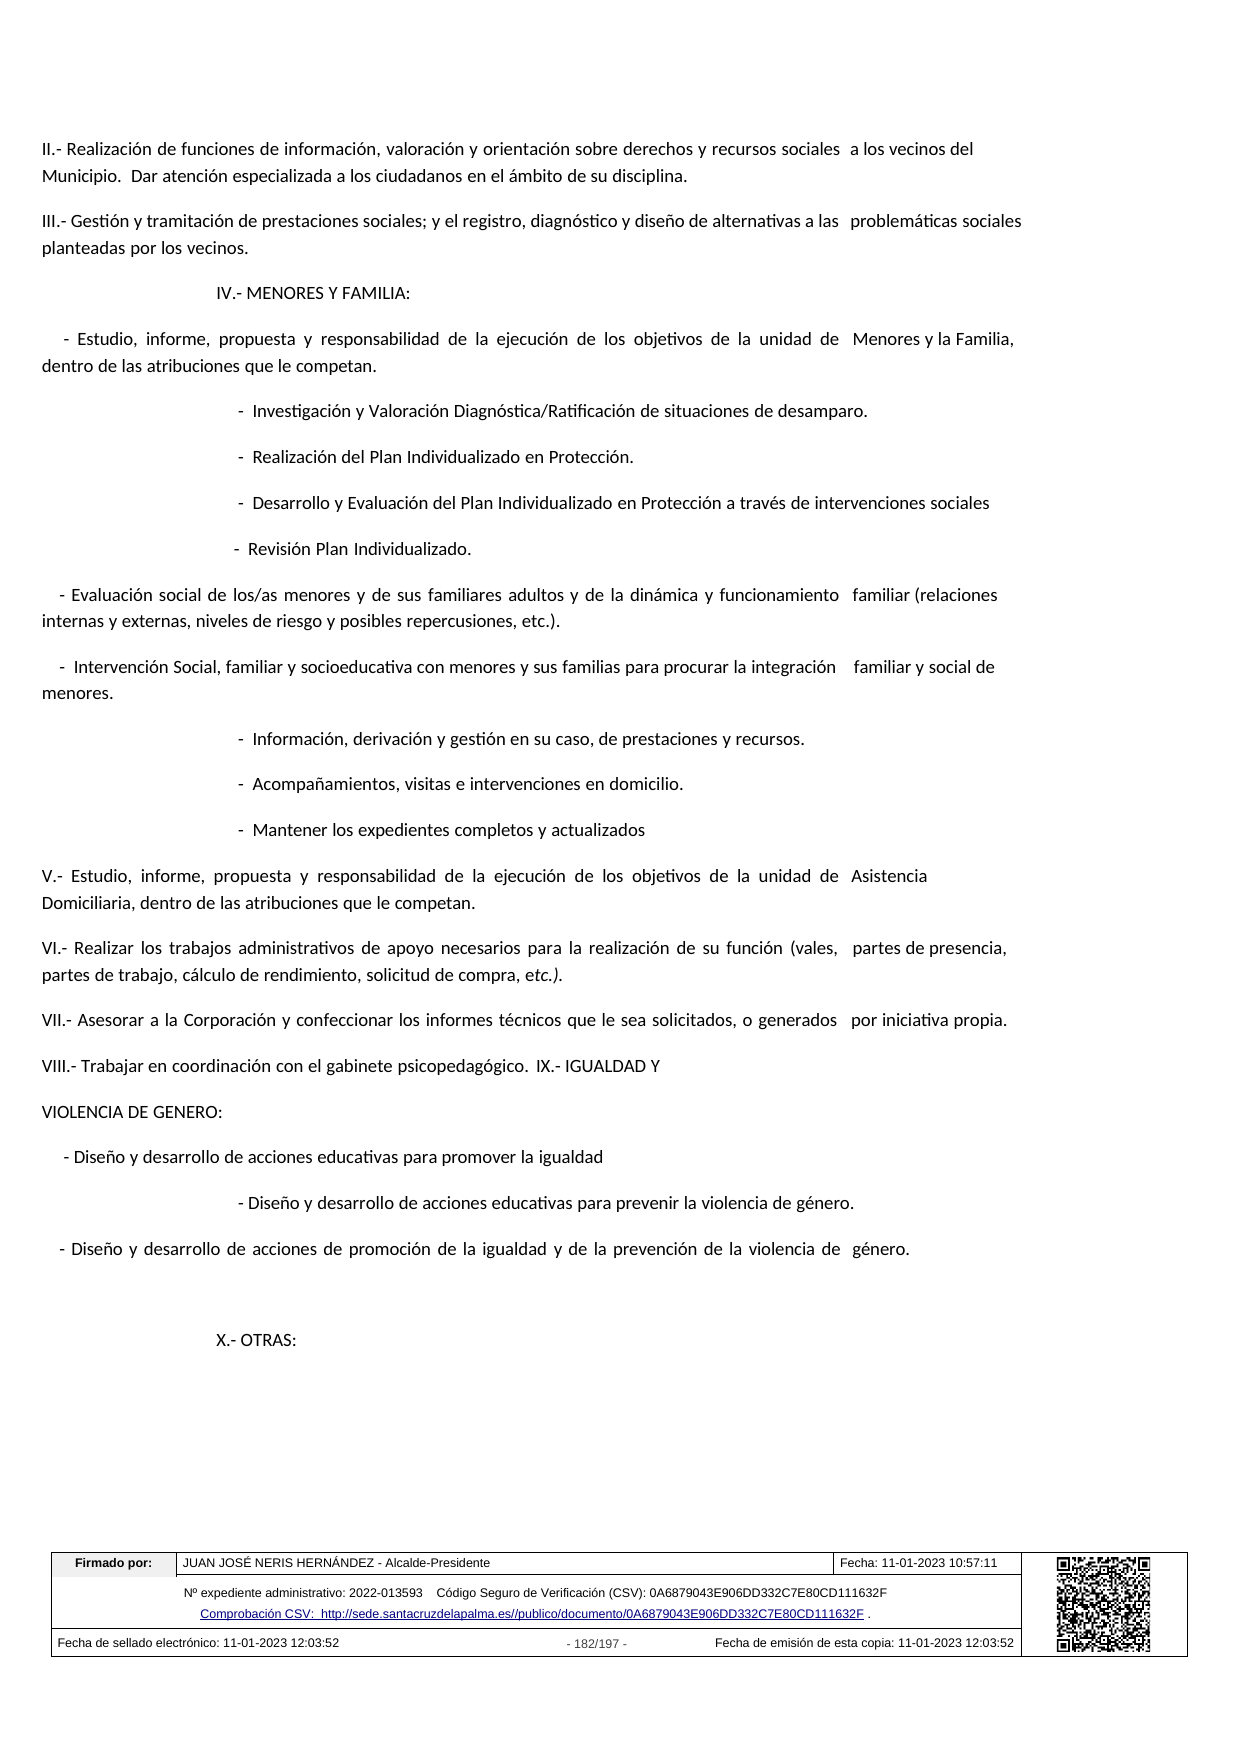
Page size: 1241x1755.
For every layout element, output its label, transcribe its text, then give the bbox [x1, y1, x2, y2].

list Intervención Social, familiar y socioeducativa con menores y sus familias para procurar la integración familiar y social de menores. [42, 655, 1023, 704]
table_cell Nº expediente administrativo: 2022-013593 Código Seguro de Verificación (CSV): 0A6879043E906DD332C7E80CD111632F Comprobación CSV: http://sede.santacruzdelapalma.es//publico/documento/0A6879043E906DD332C7E80CD111632F . [52, 1575, 1021, 1628]
list Revisión Plan Individualizado. [233, 537, 1199, 560]
list Estudio, informe, propuesta y responsabilidad de la ejecución de los objetivos de la unidad de Menores y la Familia, dentro de las atribuciones que le competan. [42, 327, 1023, 377]
list Evaluación social de los/as menores y de sus familiares adultos y de la dinámica y funcionamiento familiar (relaciones internas y externas, niveles de riesgo y posibles repercusiones, etc.). [42, 583, 1023, 632]
text VIII.- Trabajar en coordinación con el gabinete psicopedagógico. IX.- IGUALDAD Y VIOLENCIA DE GENERO: [42, 1054, 709, 1123]
table_header JUAN JOSÉ NERIS HERNÁNDEZ - Alcalde-Presidente [177, 1553, 833, 1574]
text X.- OTRAS: [216, 1329, 1199, 1352]
list Diseño y desarrollo de acciones educativas para promover la igualdad [42, 1145, 1199, 1168]
list Diseño y desarrollo de acciones educativas para prevenir la violencia de género. [238, 1191, 1199, 1214]
list Realización del Plan Individualizado en Protección. [238, 445, 1199, 468]
text VI.- Realizar los trabajos administrativos de apoyo necesarios para la realización de su función (vales, partes de presencia, partes de trabajo, cálculo de rendimiento, solicitud de compra, etc.). [42, 937, 1051, 986]
list Investigación y Valoración Diagnóstica/Ratificación de situaciones de desamparo. [238, 399, 1199, 422]
text VII.- Asesorar a la Corporación y confeccionar los informes técnicos que le sea solicitados, o generados por iniciativa propia. [42, 1009, 1023, 1032]
text IV.- MENORES Y FAMILIA: [216, 281, 1199, 304]
table_header Fecha: 11-01-2023 10:57:11 [834, 1553, 1021, 1574]
text II.- Realización de funciones de información, valoración y orientación sobre derechos y recursos sociales a los vecinos del Municipio. Dar atención especializada a los ciudadanos en el ámbito de su disciplina. [42, 137, 1023, 187]
table_cell Fecha de sellado electrónico: 11-01-2023 12:03:52 - 182/197 - Fecha de emisión de esta copia: 11-01-2023 12:03:52 [52, 1629, 1021, 1656]
text III.- Gestión y tramitación de prestaciones sociales; y el registro, diagnóstico y diseño de alternativas a las problemáticas sociales planteadas por los vecinos. [42, 209, 1023, 259]
list Mantener los expedientes completos y actualizados [238, 818, 1199, 841]
table_header Firmado por: [52, 1553, 176, 1574]
table_header [1022, 1553, 1187, 1656]
list Acompañamientos, visitas e intervenciones en domicilio. [238, 773, 1199, 796]
text V.- Estudio, informe, propuesta y responsabilidad de la ejecución de los objetivos de la unidad de Asistencia Domiciliaria, dentro de las atribuciones que le competan. [42, 864, 1023, 914]
list Diseño y desarrollo de acciones de promoción de la igualdad y de la prevención de la violencia de género. [42, 1237, 1023, 1260]
list Información, derivación y gestión en su caso, de prestaciones y recursos. [238, 727, 1199, 750]
list Desarrollo y Evaluación del Plan Individualizado en Protección a través de intervenciones sociales [238, 491, 1199, 514]
